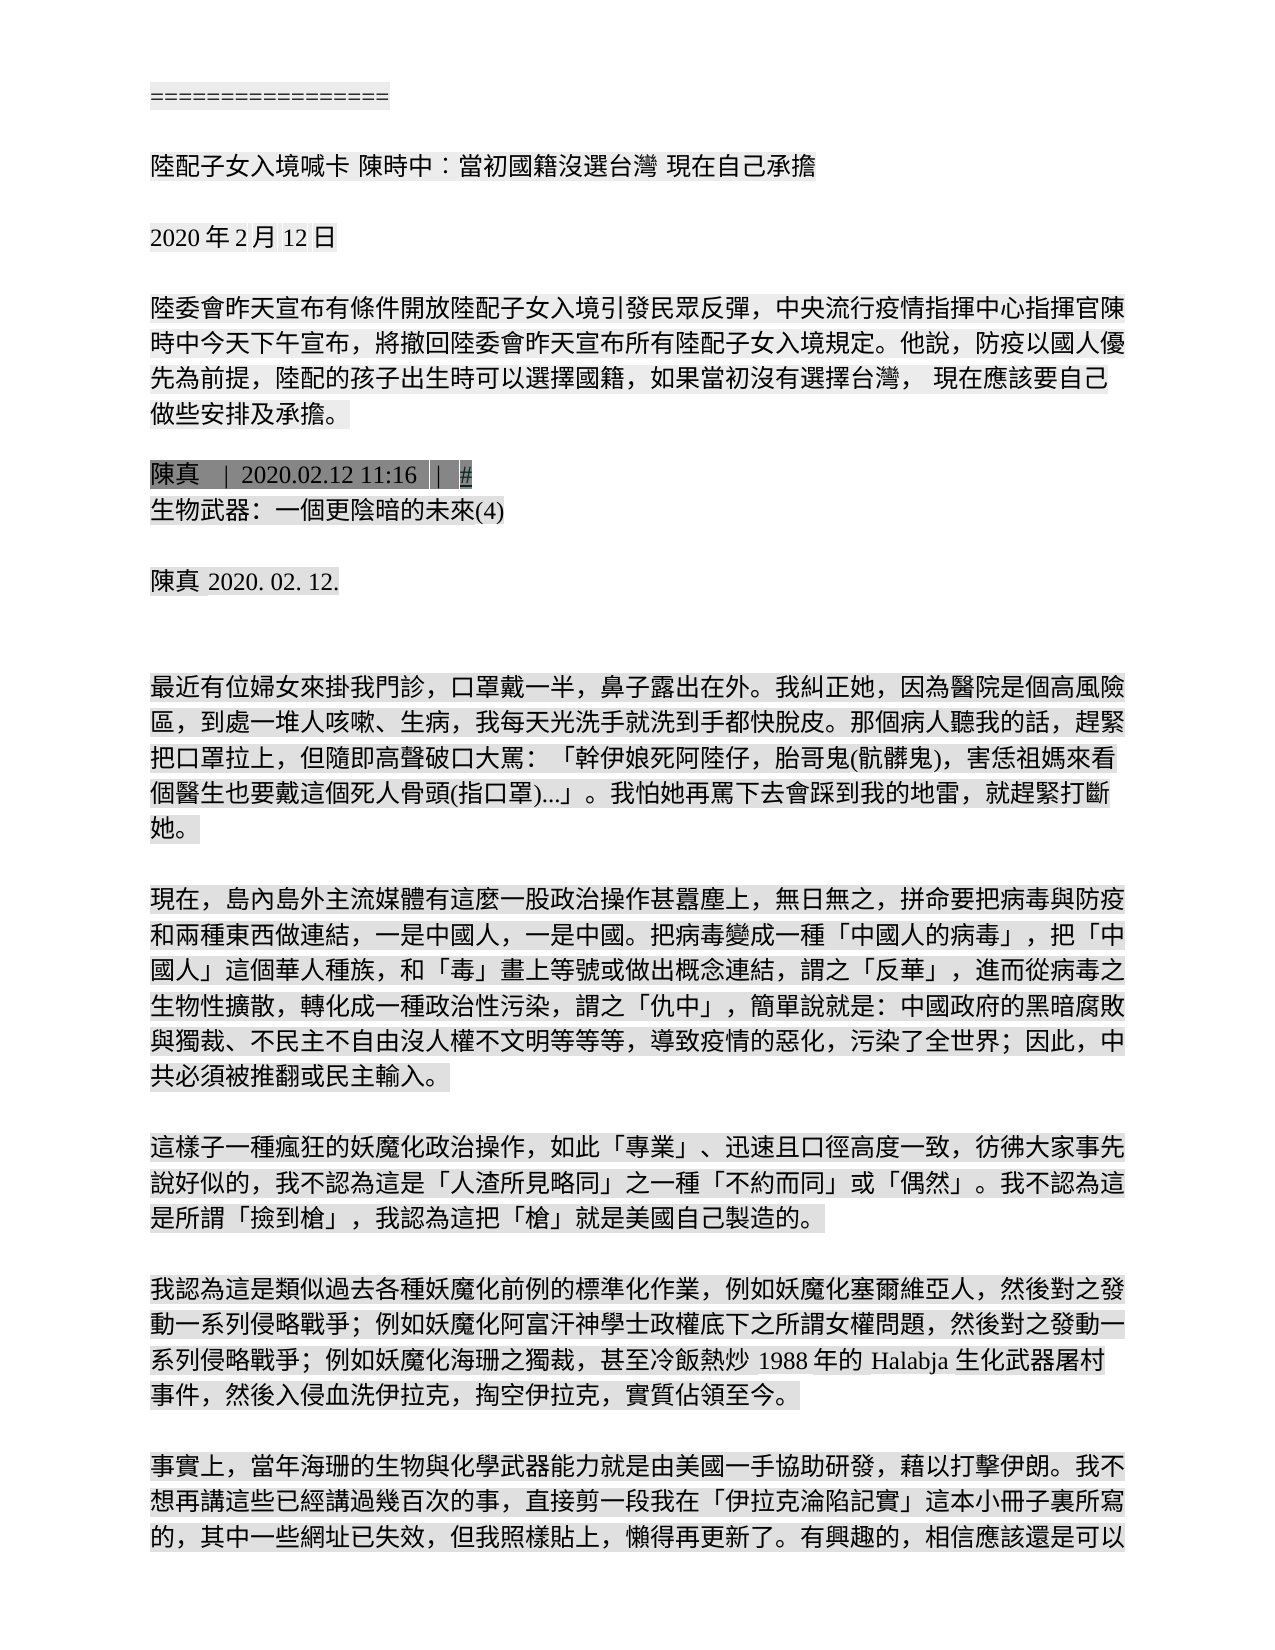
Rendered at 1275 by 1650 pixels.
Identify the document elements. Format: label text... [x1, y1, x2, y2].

text ================= 陸配子女入境喊卡 陳時中︰當初國籍沒選台灣 現在自己承擔 2020年2月12日 陸委會昨天宣布有條件開放陸配子女入境引發民眾反彈，中央流行疫情指揮中心指揮官陳時中今天下午宣布，將撤回陸委會昨天宣布所有陸配子女入境規定。他說，防疫以國人優先為前提，陸配的孩子出生時可以選擇國籍，如果當初沒有選擇台灣， 現在應該要自己做些安排及承擔。 [150, 75, 1125, 429]
text 生物武器：一個更陰暗的未來(4) 陳真 2020. 02. 12. 最近有位婦女來掛我門診，口罩戴一半，鼻子露出在外。我糾正她，因為醫院是個高風險區，到處一堆人咳嗽、生病，我每天光洗手就洗到手都快脫皮。那個病人聽我的話，趕緊把口罩拉上，但隨即高聲破口大罵：「幹伊娘死阿陸仔，胎哥鬼(骯髒鬼)，害恁祖媽來看個醫生也要戴這個死人骨頭(指口罩)...」。我怕她再罵下去會踩到我的地雷，就趕緊打斷她。 現在，島內島外主流媒體有這麼一股政治操作甚囂塵上，無日無之，拼命要把病毒與防疫和兩種東西做連結，一是中國人，一是中國。把病毒變成一種「中國人的病毒」，把「中國人」這個華人種族，和「毒」畫上等號或做出概念連結，謂之「反華」，進而從病毒之生物性擴散，轉化成一種政治性污染，謂之「仇中」，簡單說就是：中國政府的黑暗腐敗與獨裁、不民主不自由沒人權不文明等等等，導致疫情的惡化，污染了全世界；因此，中共必須被推翻或民主輸入。 這樣子一種瘋狂的妖魔化政治操作，如此「專業」、迅速且口徑高度一致，彷彿大家事先說好似的，我不認為這是「人渣所見略同」之一種「不約而同」或「偶然」。我不認為這是所謂「撿到槍」，我認為這把「槍」就是美國自己製造的。 我認為這是類似過去各種妖魔化前例的標準化作業，例如妖魔化塞爾維亞人，然後對之發動一系列侵略戰爭；例如妖魔化阿富汗神學士政權底下之所謂女權問題，然後對之發動一系列侵略戰爭；例如妖魔化海珊之獨裁，甚至冷飯熱炒 1988年的 Halabja 生化武器屠村事件，然後入侵血洗伊拉克，掏空伊拉克，實質佔領至今。 事實上，當年海珊的生物與化學武器能力就是由美國一手協助研發，藉以打擊伊朗。我不想再講這些已經講過幾百次的事，直接剪一段我在「伊拉克淪陷記實」這本小冊子裏所寫的，其中一些網址已失效，但我照樣貼上，懶得再更新了。有興趣的，相信應該還是可以 [150, 489, 1125, 1552]
text 陳真 | 2020.02.12 11:16 | # [150, 454, 1125, 489]
